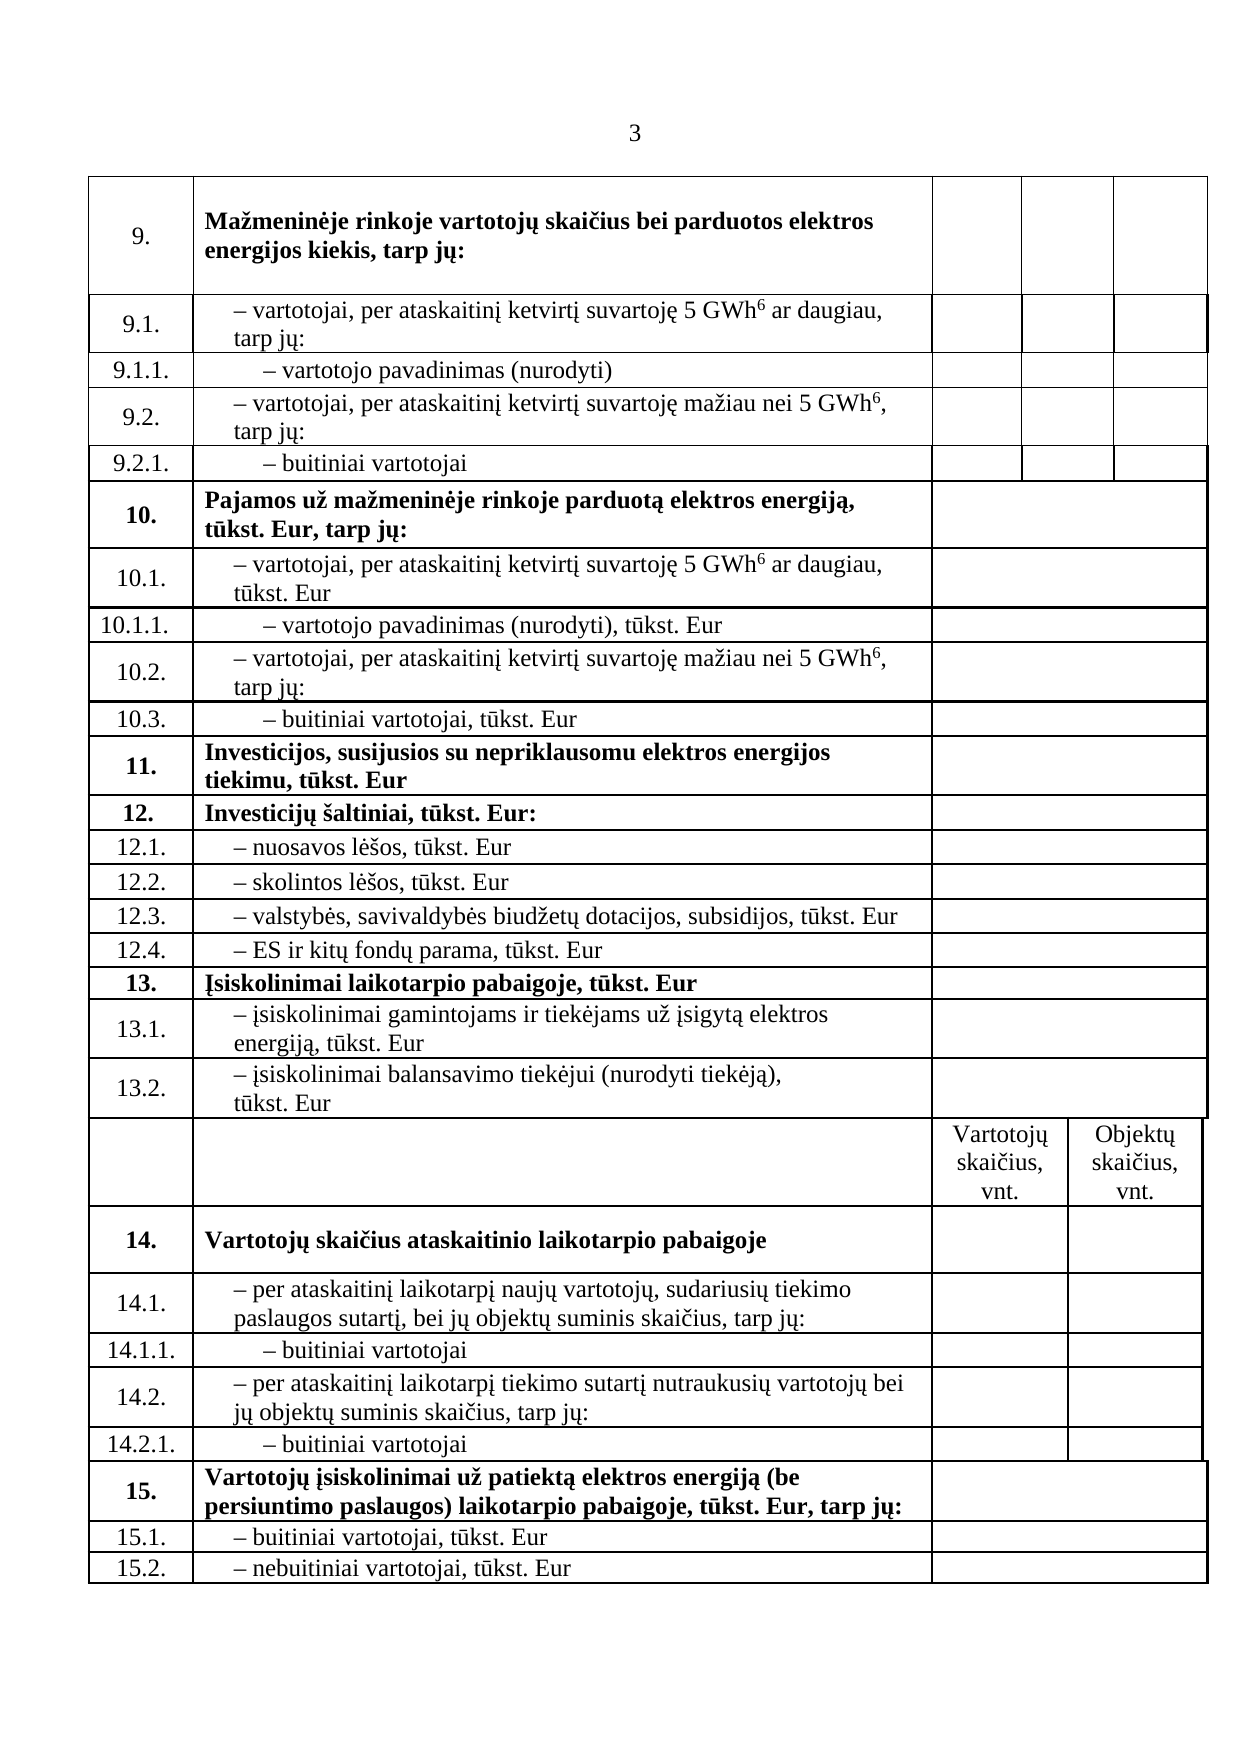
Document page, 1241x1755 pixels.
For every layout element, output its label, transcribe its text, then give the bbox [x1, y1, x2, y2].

table_cell 12. [90, 796, 192, 829]
table_cell 9.1.1. [89, 353, 193, 387]
table_cell 12.4. [90, 934, 192, 966]
table_cell [933, 609, 1206, 641]
table_cell 10.1.1. [90, 609, 192, 641]
table_cell – vartotojo pavadinimas (nurodyti) [194, 353, 932, 387]
table_cell 14. [90, 1207, 192, 1272]
table_cell – nebuitiniai vartotojai, tūkst. Eur [194, 1553, 931, 1582]
table_cell Pajamos už mažmeninėje rinkoje parduotą elektros energiją, tūkst. Eur, tarp jų: [194, 482, 931, 547]
table_cell 12.1. [90, 831, 192, 863]
table_cell – valstybės, savivaldybės biudžetų dotacijos, subsidijos, tūkst. Eur [194, 900, 931, 932]
table_cell – vartotojai, per ataskaitinį ketvirtį suvartoję 5 GWh6 ar daugiau, tarp jų: [194, 295, 931, 352]
table_cell [1069, 1368, 1201, 1426]
table_cell 13.1. [90, 1000, 192, 1057]
table_cell 14.1.1. [90, 1334, 192, 1366]
table_cell – vartotojo pavadinimas (nurodyti), tūkst. Eur [194, 609, 931, 641]
table_cell Įsiskolinimai laikotarpio pabaigoje, tūkst. Eur [194, 968, 931, 997]
table_cell [1114, 177, 1207, 294]
table_cell 10.3. [90, 703, 192, 735]
table_cell 9. [89, 177, 193, 294]
table_cell 10.1. [90, 549, 192, 606]
table_cell [1069, 1274, 1201, 1332]
table_cell 12.3. [90, 900, 192, 932]
table_cell [933, 1553, 1206, 1582]
table_cell [933, 796, 1206, 829]
table_cell [1022, 388, 1113, 445]
table_cell [933, 1000, 1206, 1057]
table_cell [1023, 295, 1113, 352]
table_cell – vartotojai, per ataskaitinį ketvirtį suvartoję mažiau nei 5 GWh6, tarp jų: [194, 643, 931, 700]
table_cell [933, 703, 1206, 735]
table_cell – ES ir kitų fondų parama, tūkst. Eur [194, 934, 931, 966]
table_cell [933, 549, 1206, 606]
table_cell Investicijų šaltiniai, tūkst. Eur: [194, 796, 931, 829]
table_cell [933, 865, 1206, 897]
table_cell [933, 353, 1021, 387]
table_cell 10.2. [90, 643, 192, 700]
table_cell [1069, 1428, 1201, 1460]
table_cell 14.2. [90, 1368, 192, 1426]
table_cell 12.2. [90, 865, 192, 897]
table_cell [933, 1207, 1067, 1272]
table_cell 11. [90, 737, 192, 794]
table_cell – vartotojai, per ataskaitinį ketvirtį suvartoję 5 GWh6 ar daugiau, tūkst. Eur [194, 549, 931, 606]
table_cell – buitiniai vartotojai [194, 1334, 931, 1366]
table_cell [1022, 353, 1113, 387]
table_cell 13.2. [90, 1059, 192, 1117]
table_cell 9.2.1. [90, 446, 192, 479]
table_cell Vartotojų įsiskolinimai už patiektą elektros energiją (be persiuntimo paslaugos) laikotarpio pabaigoje, tūkst. Eur, tarp jų: [194, 1462, 931, 1519]
table_cell 14.2.1. [90, 1428, 192, 1460]
table_cell – buitiniai vartotojai, tūkst. Eur [194, 703, 931, 735]
table_cell – per ataskaitinį laikotarpį naujų vartotojų, sudariusių tiekimo paslaugos sutartį, bei jų objektų suminis skaičius, tarp jų: [194, 1274, 931, 1332]
table_cell [933, 737, 1206, 794]
table_cell 10. [90, 482, 192, 547]
table_cell – įsiskolinimai balansavimo tiekėjui (nurodyti tiekėją), tūkst. Eur [194, 1059, 931, 1117]
table_cell – skolintos lėšos, tūkst. Eur [194, 865, 931, 897]
table_cell – vartotojai, per ataskaitinį ketvirtį suvartoję mažiau nei 5 GWh6, tarp jų: [194, 388, 932, 445]
table_cell [1114, 353, 1207, 387]
table_cell [933, 831, 1206, 863]
table_cell [1069, 1207, 1201, 1272]
table_cell [933, 1522, 1206, 1551]
table_cell 15.2. [90, 1553, 192, 1582]
table_cell – nuosavos lėšos, tūkst. Eur [194, 831, 931, 863]
table_cell – per ataskaitinį laikotarpį tiekimo sutartį nutraukusių vartotojų bei jų objektų suminis skaičius, tarp jų: [194, 1368, 931, 1426]
table_cell Objektų skaičius, vnt. [1069, 1119, 1201, 1205]
table_cell [933, 968, 1206, 997]
table_cell [1115, 446, 1206, 479]
table_cell [933, 482, 1206, 547]
table_cell 13. [90, 968, 192, 997]
table_cell Investicijos, susijusios su nepriklausomu elektros energijos tiekimu, tūkst. Eur [194, 737, 931, 794]
table_cell [933, 388, 1021, 445]
table_cell [1023, 446, 1113, 479]
table_cell 9.1. [90, 295, 192, 352]
table_cell 15. [90, 1462, 192, 1519]
table_cell 15.1. [90, 1522, 192, 1551]
table_cell [194, 1119, 931, 1205]
table_cell [933, 1368, 1067, 1426]
table_cell [933, 1334, 1067, 1366]
table_cell – buitiniai vartotojai [194, 446, 931, 479]
table_cell [933, 1462, 1206, 1519]
table_cell [1114, 388, 1207, 445]
table_cell [933, 177, 1021, 294]
table_cell [933, 900, 1206, 932]
table_cell [933, 295, 1021, 352]
table_cell – buitiniai vartotojai, tūkst. Eur [194, 1522, 931, 1551]
table_cell 14.1. [90, 1274, 192, 1332]
table_cell [933, 1274, 1067, 1332]
table_cell [1069, 1334, 1201, 1366]
table_cell Vartotojų skaičius ataskaitinio laikotarpio pabaigoje [194, 1207, 931, 1272]
table_cell [933, 446, 1021, 479]
table_cell [933, 1428, 1067, 1460]
table_cell [933, 643, 1206, 700]
table_cell [933, 934, 1206, 966]
table_cell – buitiniai vartotojai [194, 1428, 931, 1460]
table_cell [90, 1119, 192, 1205]
table_cell [933, 1059, 1206, 1117]
table_cell Mažmeninėje rinkoje vartotojų skaičius bei parduotos elektros energijos kiekis, tarp jų: [194, 177, 932, 294]
table_cell – įsiskolinimai gamintojams ir tiekėjams už įsigytą elektros energiją, tūkst. Eur [194, 1000, 931, 1057]
table_cell [1022, 177, 1113, 294]
table_cell 9.2. [89, 388, 193, 445]
table_cell Vartotojų skaičius, vnt. [933, 1119, 1067, 1205]
table_cell [1115, 295, 1206, 352]
